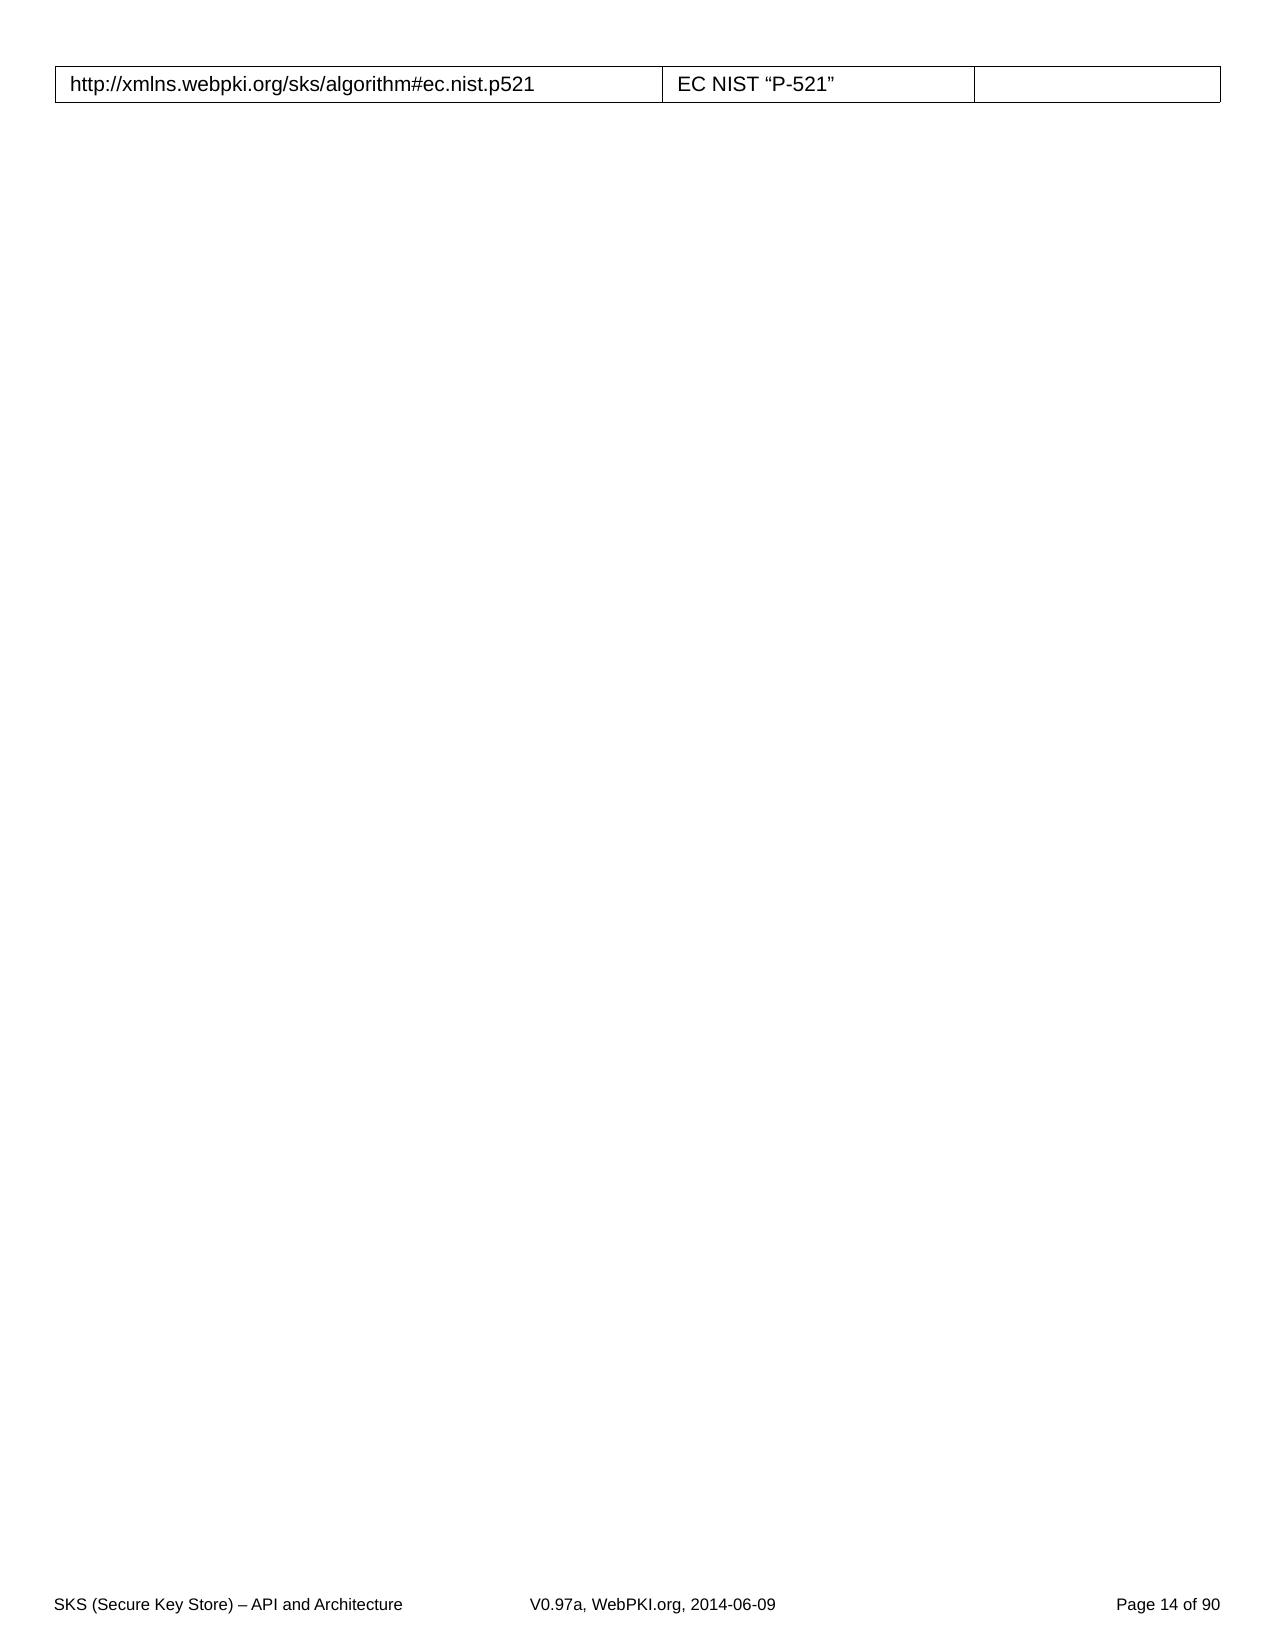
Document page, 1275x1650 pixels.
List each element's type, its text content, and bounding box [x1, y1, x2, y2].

table_cell EC NIST “P-521” [663, 67, 974, 102]
table_cell [975, 67, 1220, 102]
table_cell http://xmlns.webpki.org/sks/algorithm#ec.nist.p521 [56, 67, 662, 102]
